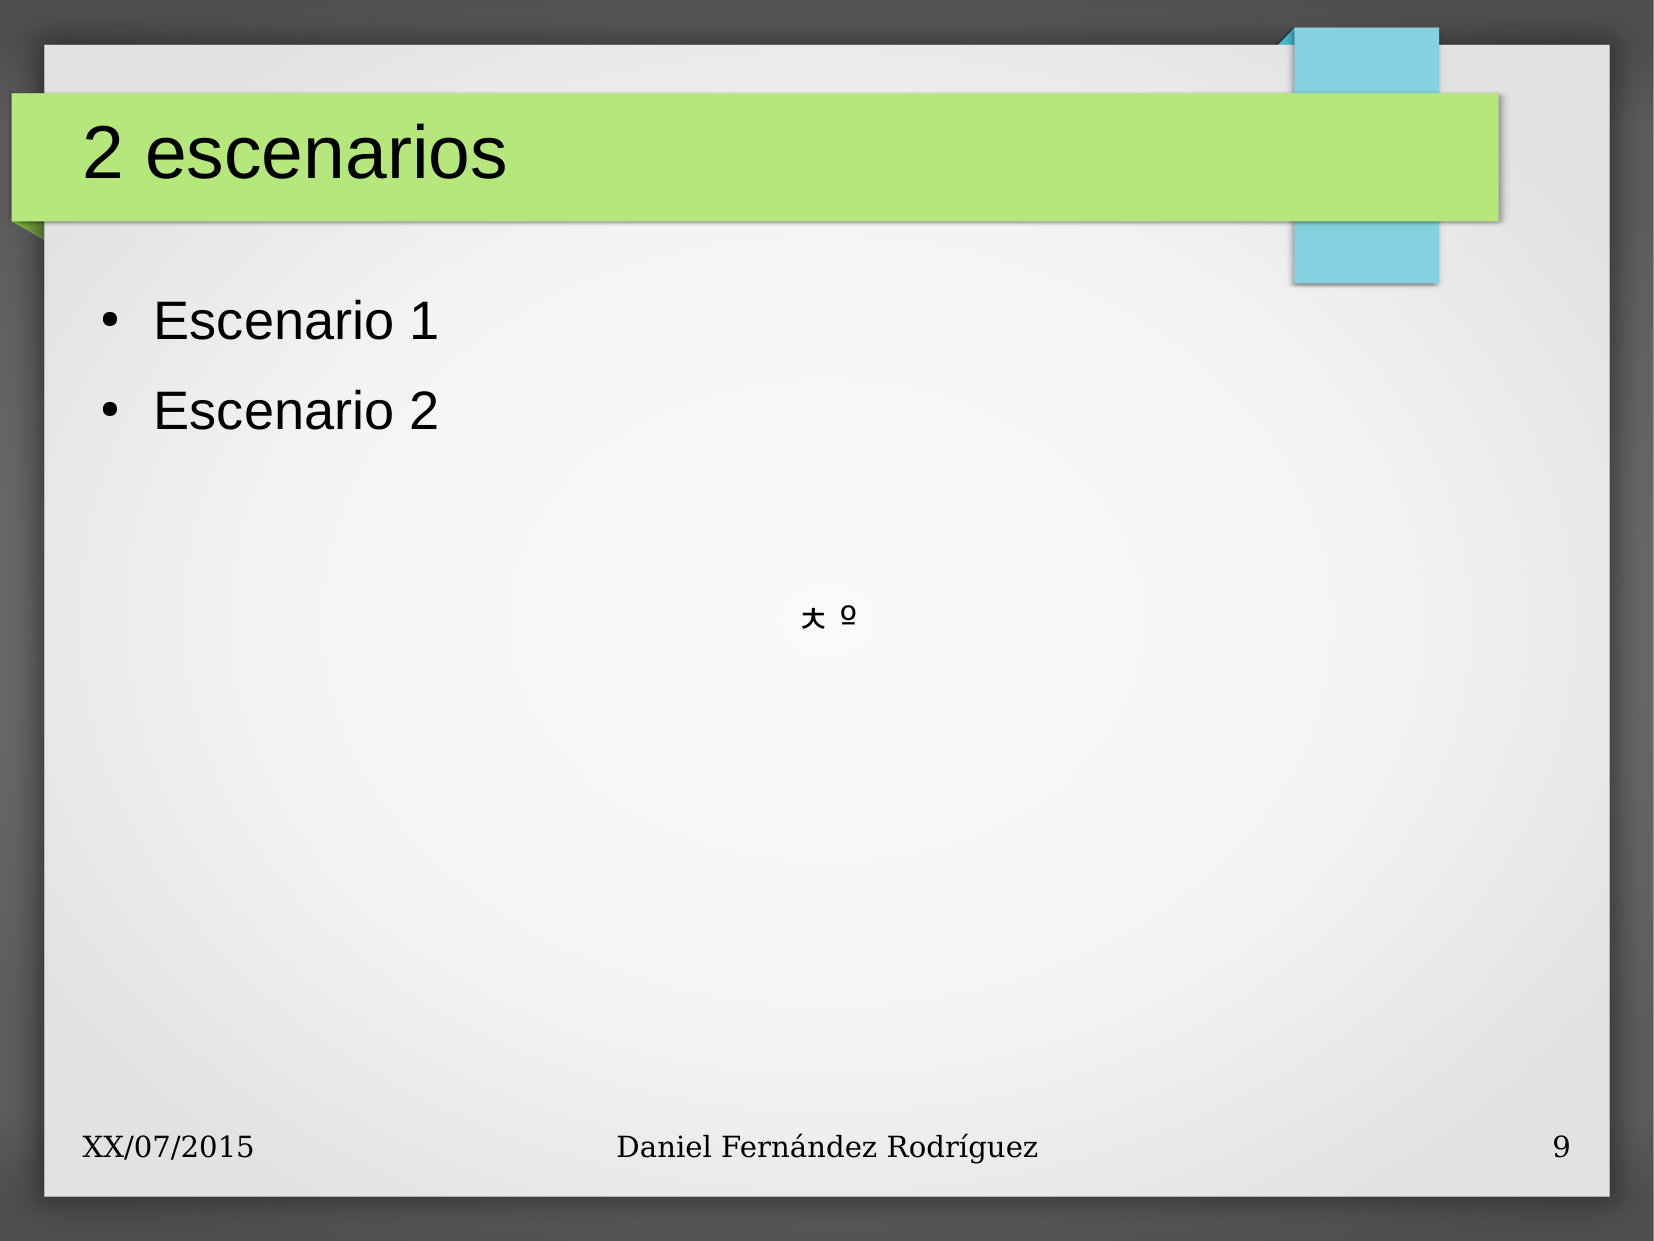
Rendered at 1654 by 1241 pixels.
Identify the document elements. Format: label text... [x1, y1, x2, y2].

list Escenario 1 Escenario 2 [82, 290, 1571, 1010]
picture [0, 0, 1654, 1241]
title 2 escenarios [82, 49, 1571, 257]
